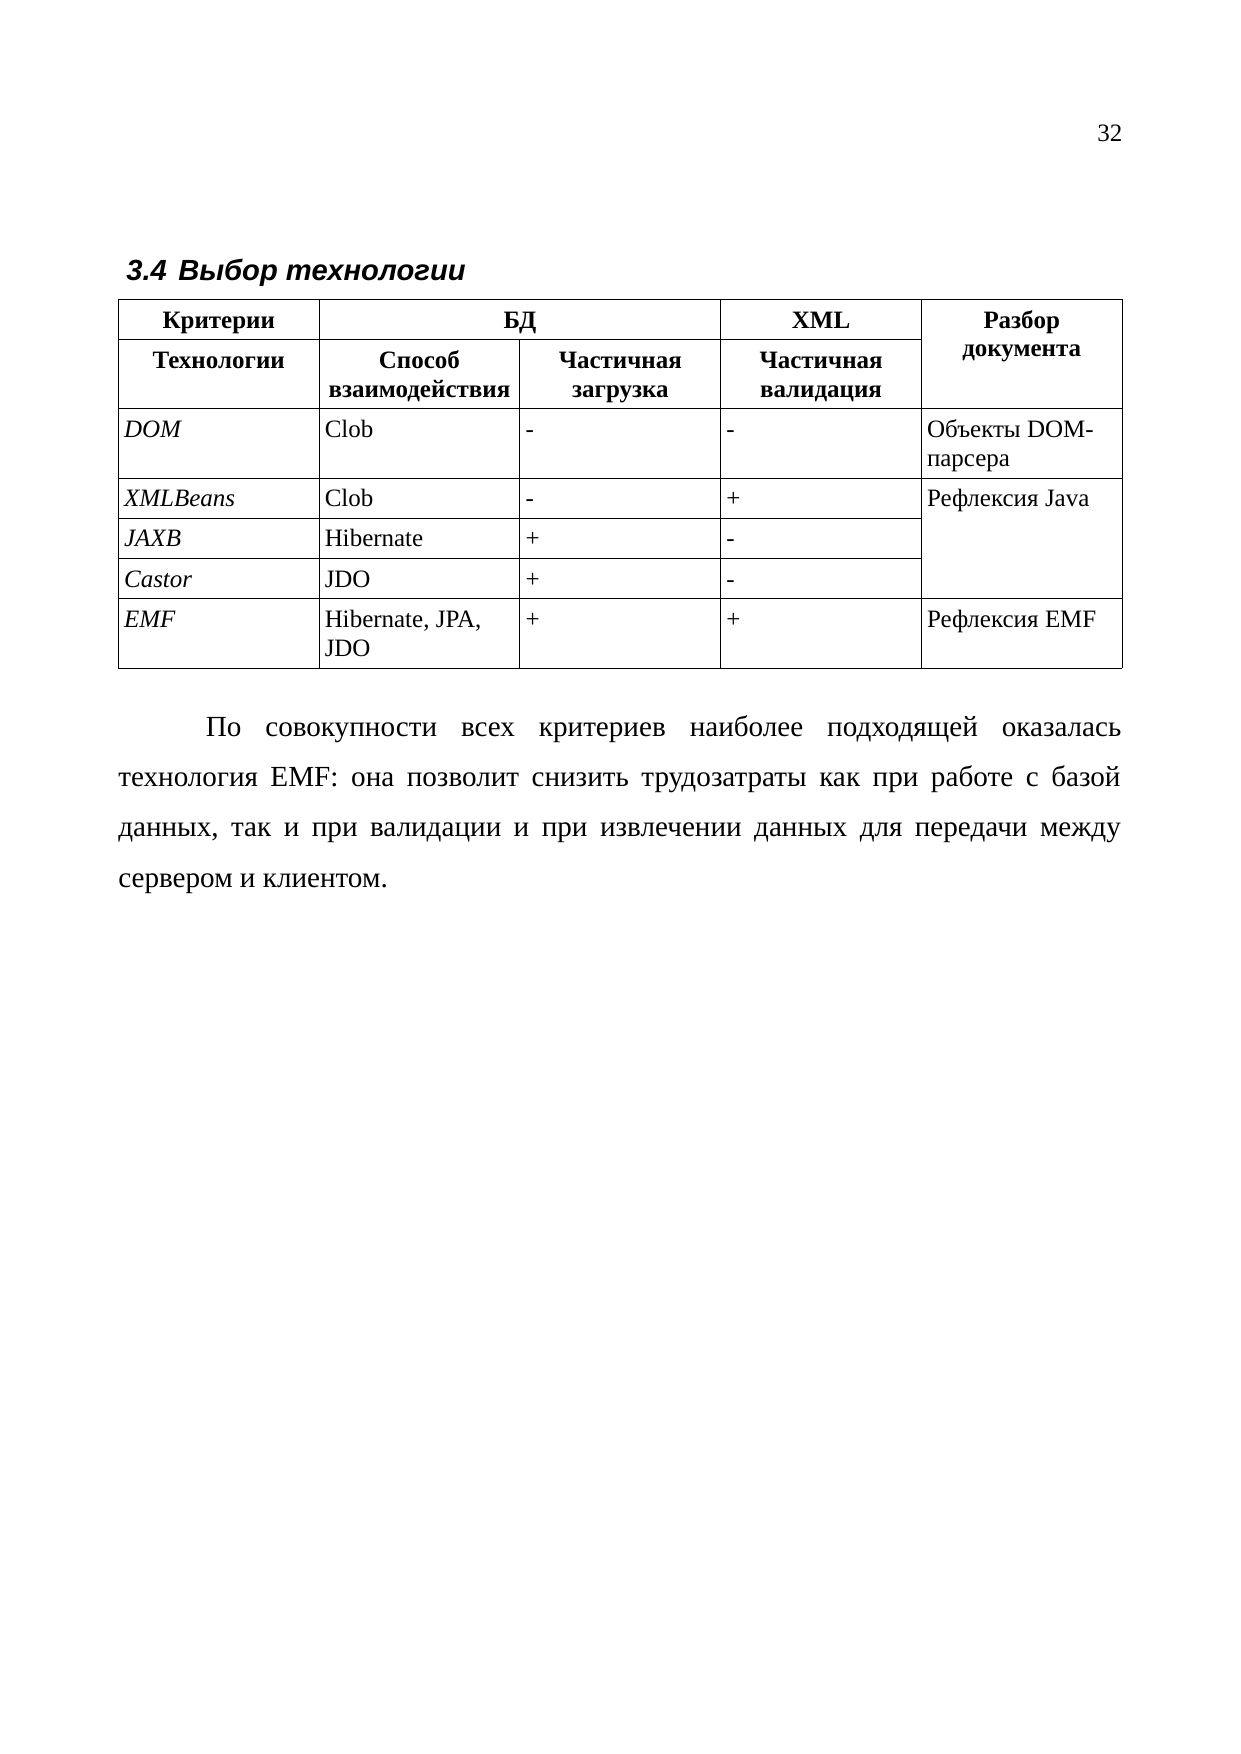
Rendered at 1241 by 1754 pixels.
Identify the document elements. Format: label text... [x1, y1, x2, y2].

table_cell Способ взаимодействия [320, 340, 519, 408]
table_cell JAXB [119, 519, 319, 558]
table_cell + [520, 599, 720, 667]
table_header БД [320, 300, 720, 339]
table_cell Hibernate [320, 519, 519, 558]
table_cell - [721, 559, 921, 598]
table_cell - [721, 519, 921, 558]
text По совокупности всех критериев наиболее подходящей оказалась технология EMF: она позволит снизить трудозатраты как при работе с базой данных, так и при валидации и при извлечении данных для передачи между сервером и клиентом. [118, 709, 1122, 893]
table_cell Hibernate, JPA, JDO [320, 599, 519, 667]
table_cell Частичная загрузка [520, 340, 720, 408]
table_cell XMLBeans [119, 479, 319, 518]
table_cell JDO [320, 559, 519, 598]
table_cell + [520, 559, 720, 598]
table_cell DOM [119, 409, 319, 477]
table_cell Объекты DOM-парсера [922, 409, 1122, 477]
table_cell Рефлексия EMF [922, 599, 1122, 667]
table_cell + [721, 479, 921, 518]
table_header Критерии [119, 300, 319, 339]
table_cell + [721, 599, 921, 667]
table_cell Castor [119, 559, 319, 598]
table_cell - [520, 479, 720, 518]
table_cell - [721, 409, 921, 477]
table_cell Рефлексия Java [922, 479, 1122, 598]
subtitle Выбор технологии [118, 253, 1122, 286]
table_cell Clob [320, 409, 519, 477]
table_cell EMF [119, 599, 319, 667]
table_cell Технологии [119, 340, 319, 408]
table_header Разбор документа [922, 300, 1122, 408]
table_cell Частичная валидация [721, 340, 921, 408]
table_cell + [520, 519, 720, 558]
table_cell Clob [320, 479, 519, 518]
table_header XML [721, 300, 921, 339]
table_cell - [520, 409, 720, 477]
